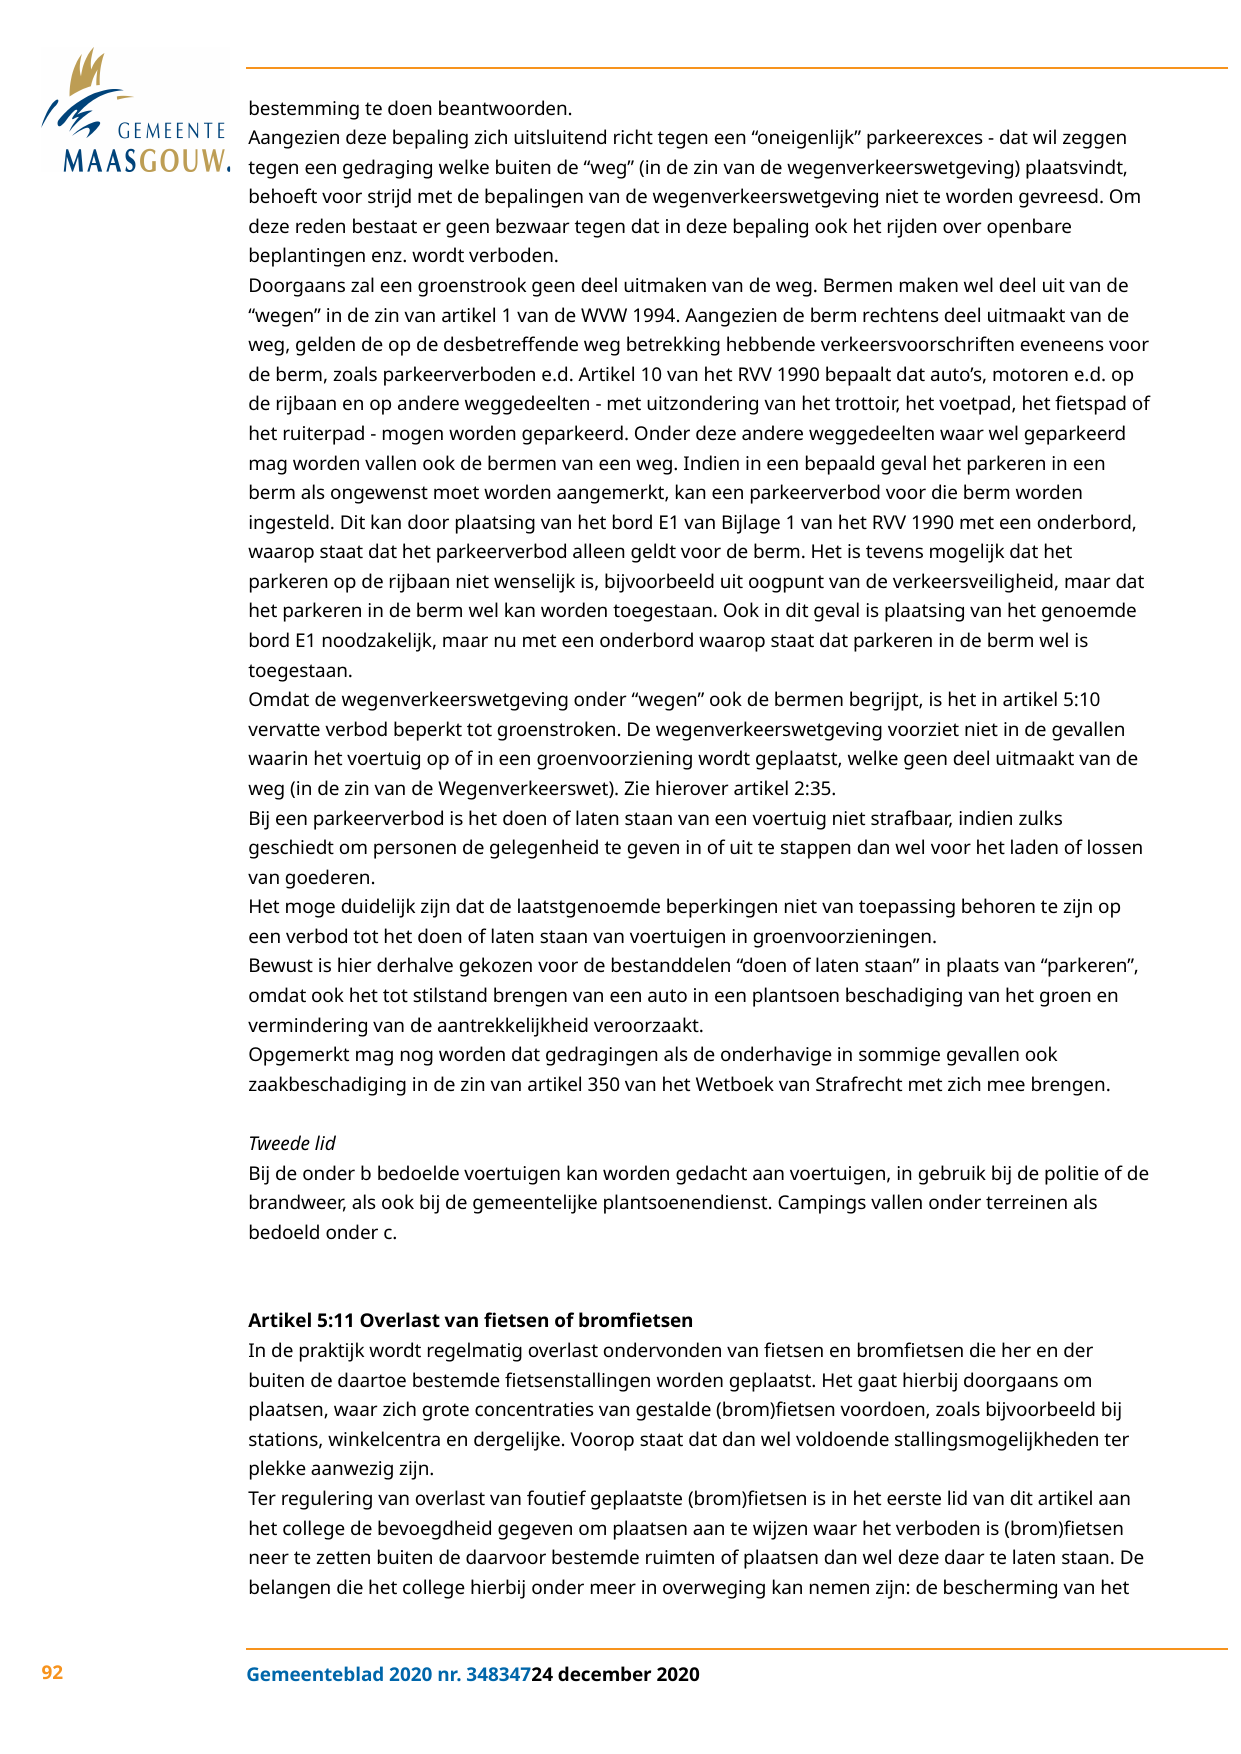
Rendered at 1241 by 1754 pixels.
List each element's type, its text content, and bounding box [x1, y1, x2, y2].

text Omdat de wegenverkeerswetgeving onder “wegen” ook de bermen begrijpt, is het in artikel 5:10 vervatte verbod beperkt tot groenstroken. De wegenverkeerswetgeving voorziet niet in de gevallen waarin het voertuig op of in een groenvoorziening wordt geplaatst, welke geen deel uitmaakt van de weg (in de zin van de Wegenverkeerswet). Zie hierover artikel 2:35. [248, 686, 1152, 801]
text Doorgaans zal een groenstrook geen deel uitmaken van de weg. Bermen maken wel deel uit van de “wegen” in de zin van artikel 1 van de WVW 1994. Aangezien de berm rechtens deel uitmaakt van de weg, gelden de op de desbetreffende weg betrekking hebbende verkeersvoorschriften eveneens voor de berm, zoals parkeerverboden e.d. Artikel 10 van het RVV 1990 bepaalt dat auto’s, motoren e.d. op de rijbaan en op andere weggedeelten - met uitzondering van het trottoir, het voetpad, het fietspad of het ruiterpad - mogen worden geparkeerd. Onder deze andere weggedeelten waar wel geparkeerd mag worden vallen ook de bermen van een weg. Indien in een bepaald geval het parkeren in een berm als ongewenst moet worden aangemerkt, kan een parkeerverbod voor die berm worden ingesteld. Dit kan door plaatsing van het bord E1 van Bijlage 1 van het RVV 1990 met een onderbord, waarop staat dat het parkeerverbod alleen geldt voor de berm. Het is tevens mogelijk dat het parkeren op de rijbaan niet wenselijk is, bijvoorbeeld uit oogpunt van de verkeersveiligheid, maar dat het parkeren in de berm wel kan worden toegestaan. Ook in dit geval is plaatsing van het genoemde bord E1 noodzakelijk, maar nu met een onderbord waarop staat dat parkeren in de berm wel is toegestaan. [248, 272, 1152, 683]
text Bewust is hier derhalve gekozen voor de bestanddelen “doen of laten staan” in plaats van “parkeren”, omdat ook het tot stilstand brengen van een auto in een plantsoen beschadiging van het groen en vermindering van de aantrekkelijkheid veroorzaakt. [248, 953, 1152, 1038]
text Bij de onder b bedoelde voertuigen kan worden gedacht aan voertuigen, in gebruik bij de politie of de brandweer, als ook bij de gemeentelijke plantsoenendienst. Campings vallen onder terreinen als bedoeld onder c. [248, 1160, 1152, 1245]
text bestemming te doen beantwoorden. [248, 95, 1152, 121]
text In de praktijk wordt regelmatig overlast ondervonden van fietsen en bromfietsen die her en der buiten de daartoe bestemde fietsenstallingen worden geplaatst. Het gaat hierbij doorgaans om plaatsen, waar zich grote concentraties van gestalde (brom)fietsen voordoen, zoals bijvoorbeeld bij stations, winkelcentra en dergelijke. Voorop staat dat dan wel voldoende stallingsmogelijkheden ter plekke aanwezig zijn. [248, 1337, 1152, 1481]
text Opgemerkt mag nog worden dat gedragingen als de onderhavige in sommige gevallen ook zaakbeschadiging in de zin van artikel 350 van het Wetboek van Strafrecht met zich mee brengen. [248, 1041, 1152, 1097]
text Ter regulering van overlast van foutief geplaatste (brom)fietsen is in het eerste lid van dit artikel aan het college de bevoegdheid gegeven om plaatsen aan te wijzen waar het verboden is (brom)fietsen neer te zetten buiten de daarvoor bestemde ruimten of plaatsen dan wel deze daar te laten staan. De belangen die het college hierbij onder meer in overweging kan nemen zijn: de bescherming van het [248, 1485, 1152, 1600]
picture [41, 47, 231, 172]
text Tweede lid [248, 1130, 1152, 1156]
text Bij een parkeerverbod is het doen of laten staan van een voertuig niet strafbaar, indien zulks geschiedt om personen de gelegenheid te geven in of uit te stappen dan wel voor het laden of lossen van goederen. [248, 805, 1152, 890]
text Het moge duidelijk zijn dat de laatstgenoemde beperkingen niet van toepassing behoren te zijn op een verbod tot het doen of laten staan van voertuigen in groenvoorzieningen. [248, 893, 1152, 949]
text Aangezien deze bepaling zich uitsluitend richt tegen een “oneigenlijk” parkeerexces - dat wil zeggen tegen een gedraging welke buiten de “weg” (in de zin van de wegenverkeerswetgeving) plaatsvindt, behoeft voor strijd met de bepalingen van de wegenverkeerswetgeving niet te worden gevreesd. Om deze reden bestaat er geen bezwaar tegen dat in deze bepaling ook het rijden over openbare beplantingen enz. wordt verboden. [248, 124, 1152, 268]
text Artikel 5:11 Overlast van fietsen of bromfietsen [248, 1308, 1152, 1333]
